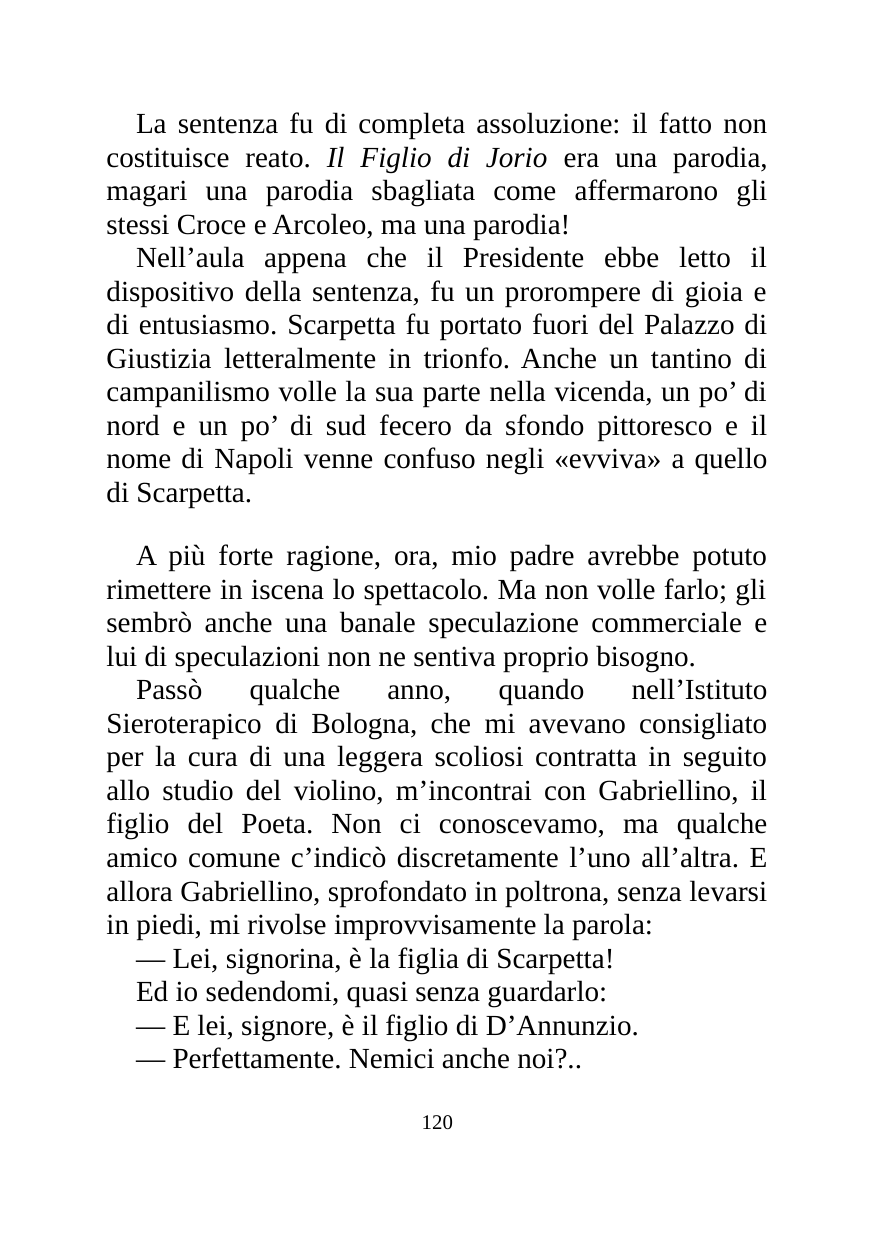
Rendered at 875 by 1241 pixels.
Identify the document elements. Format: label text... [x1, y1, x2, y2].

text A più forte ragione, ora, mio padre avrebbe potuto rimettere in iscena lo spettacolo. Ma non volle farlo; gli sembrò anche una banale speculazione commerciale e lui di speculazioni non ne sentiva proprio bisogno. [106, 538, 768, 672]
text La sentenza fu di completa assoluzione: il fatto non costituisce reato. Il Figlio di Jorio era una parodia, magari una parodia sbagliata come affermarono gli stessi Croce e Arcoleo, ma una parodia! [106, 106, 768, 240]
text — Lei, signorina, è la figlia di Scarpetta! [106, 941, 768, 974]
text — E lei, signore, è il figlio di D’Annunzio. [106, 1008, 768, 1041]
text Ed io sedendomi, quasi senza guardarlo: [106, 974, 768, 1008]
text — Perfettamente. Nemici anche noi?.. [106, 1041, 768, 1075]
text Passò qualche anno, quando nell’Istituto Sieroterapico di Bologna, che mi avevano consigliato per la cura di una leggera scoliosi contratta in seguito allo studio del violino, m’incontrai con Gabriellino, il figlio del Poeta. Non ci conoscevamo, ma qualche amico comune c’indicò discretamente l’uno all’altra. E allora Gabriellino, sprofondato in poltrona, senza levarsi in piedi, mi rivolse improvvisamente la parola: [106, 672, 768, 941]
text Nell’aula appena che il Presidente ebbe letto il dispositivo della sentenza, fu un prorompere di gioia e di entusiasmo. Scarpetta fu portato fuori del Palazzo di Giustizia letteralmente in trionfo. Anche un tantino di campanilismo volle la sua parte nella vicenda, un po’ di nord e un po’ di sud fecero da sfondo pittoresco e il nome di Napoli venne confuso negli «evviva» a quello di Scarpetta. [106, 240, 768, 509]
